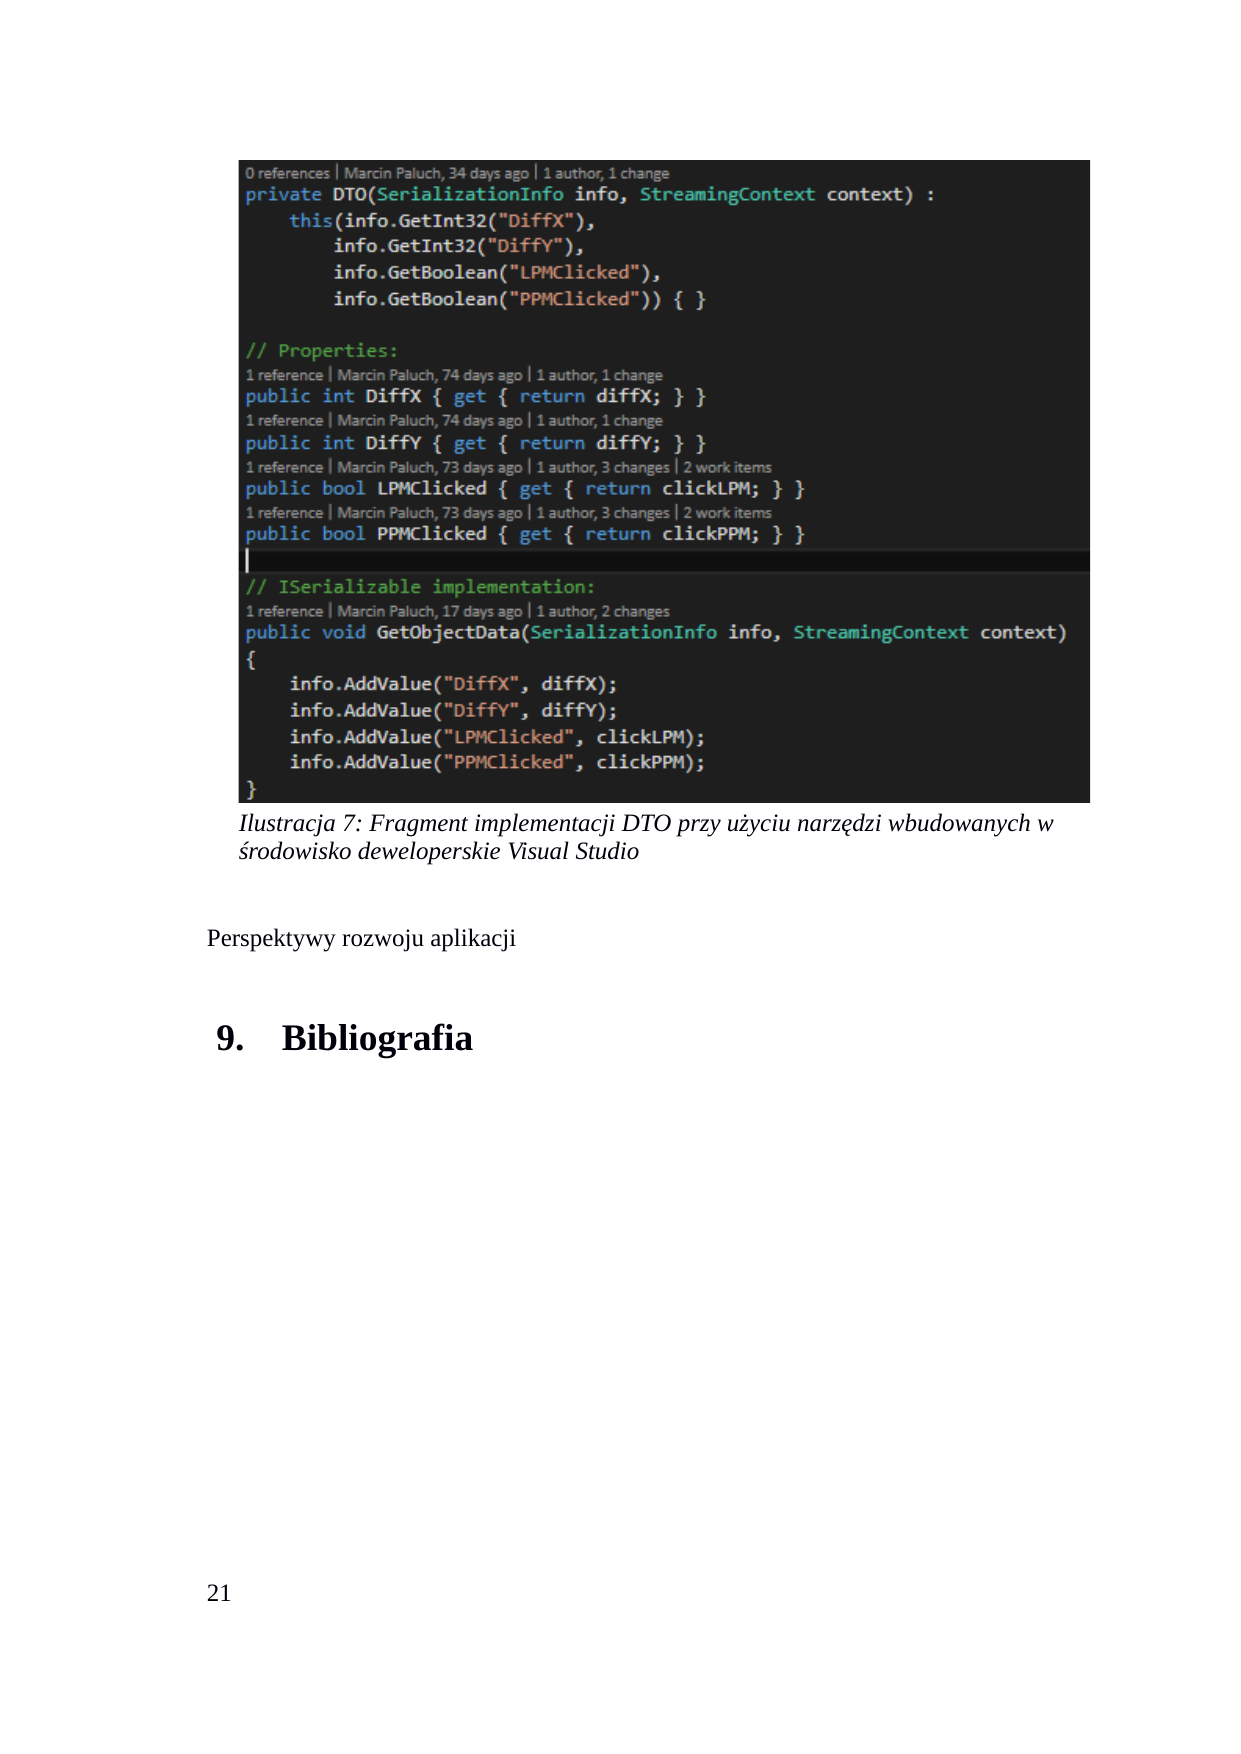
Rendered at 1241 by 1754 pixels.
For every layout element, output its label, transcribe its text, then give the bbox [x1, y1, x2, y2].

subtitle Bibliografia [244, 1016, 1122, 1059]
text Ilustracja 7: Fragment implementacji DTO przy użyciu narzędzi wbudowanych w środowisko deweloperskie Visual Studio [238, 803, 1090, 865]
picture [238, 160, 1091, 803]
